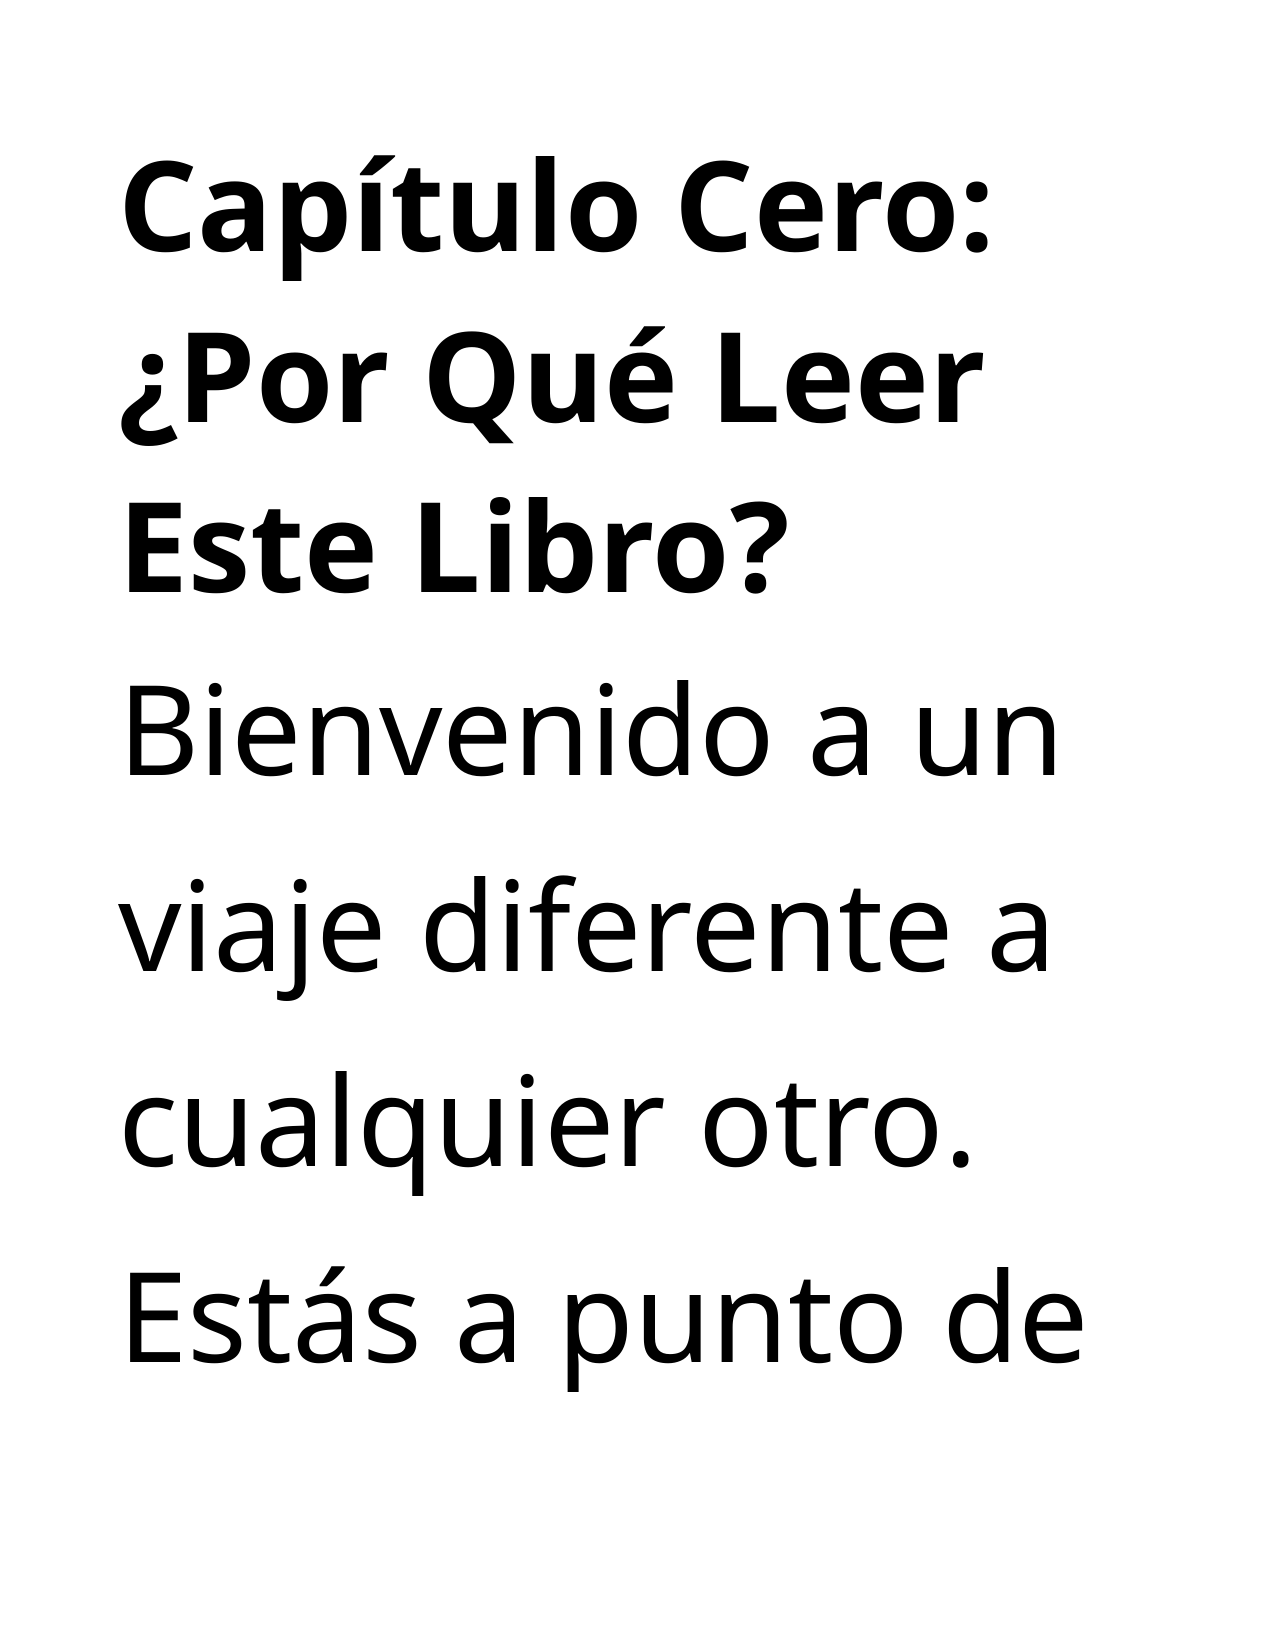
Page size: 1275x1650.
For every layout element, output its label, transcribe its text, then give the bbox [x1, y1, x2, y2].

subtitle Capítulo Cero: ¿Por Qué Leer Este Libro? [118, 118, 1157, 629]
text Bienvenido a un viaje diferente a cualquier otro. Estás a punto de [118, 642, 1157, 1399]
